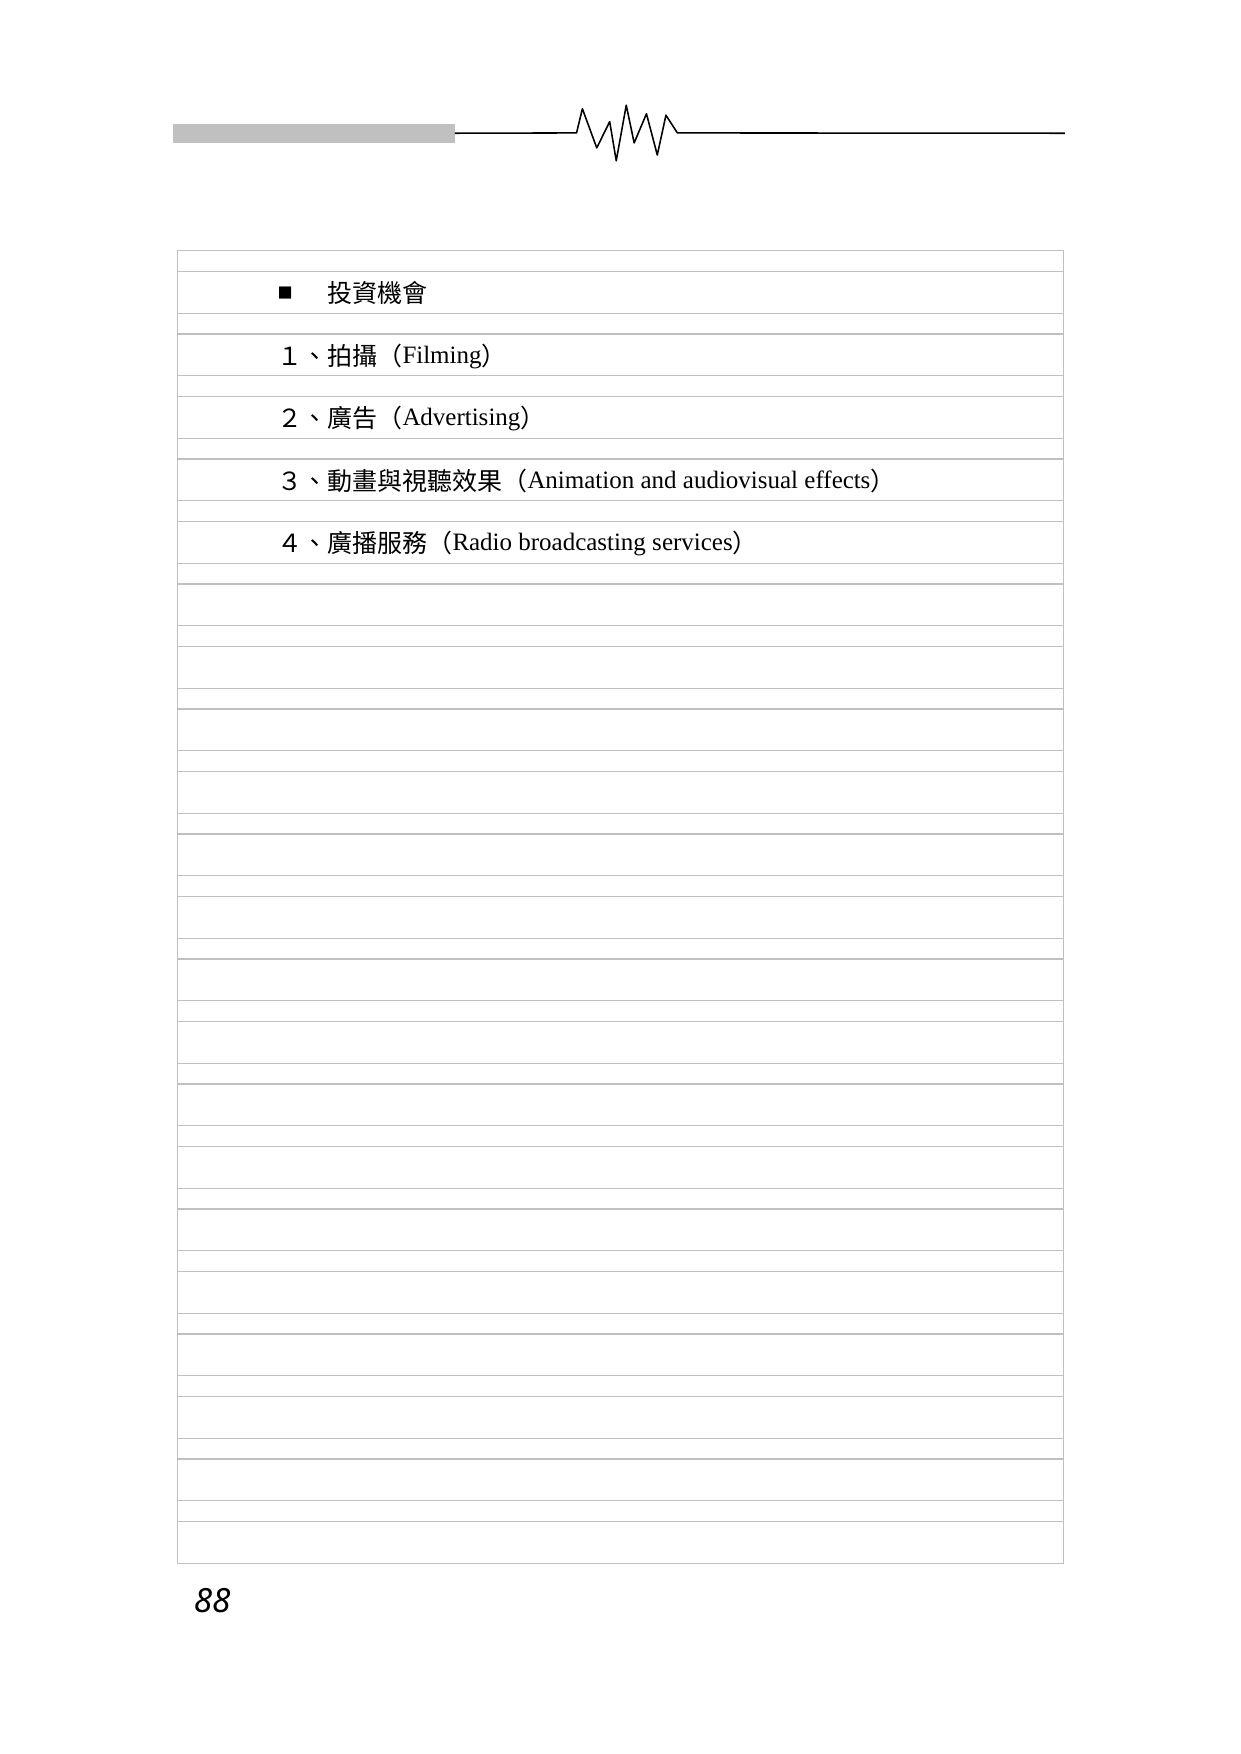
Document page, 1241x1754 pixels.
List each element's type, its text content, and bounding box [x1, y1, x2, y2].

text ■ 投資機會 [277, 272, 1063, 313]
text ４、廣播服務（Radio broadcasting services） [277, 522, 1063, 563]
text ３、動畫與視聽效果（Animation and audiovisual effects） [277, 460, 1063, 500]
text [277, 439, 1063, 458]
text ２、廣告（Advertising） [277, 397, 1063, 438]
text [277, 314, 1063, 333]
text １、拍攝（Filming） [277, 335, 1063, 375]
text [277, 501, 1063, 521]
text [277, 251, 1063, 271]
text [277, 376, 1063, 396]
